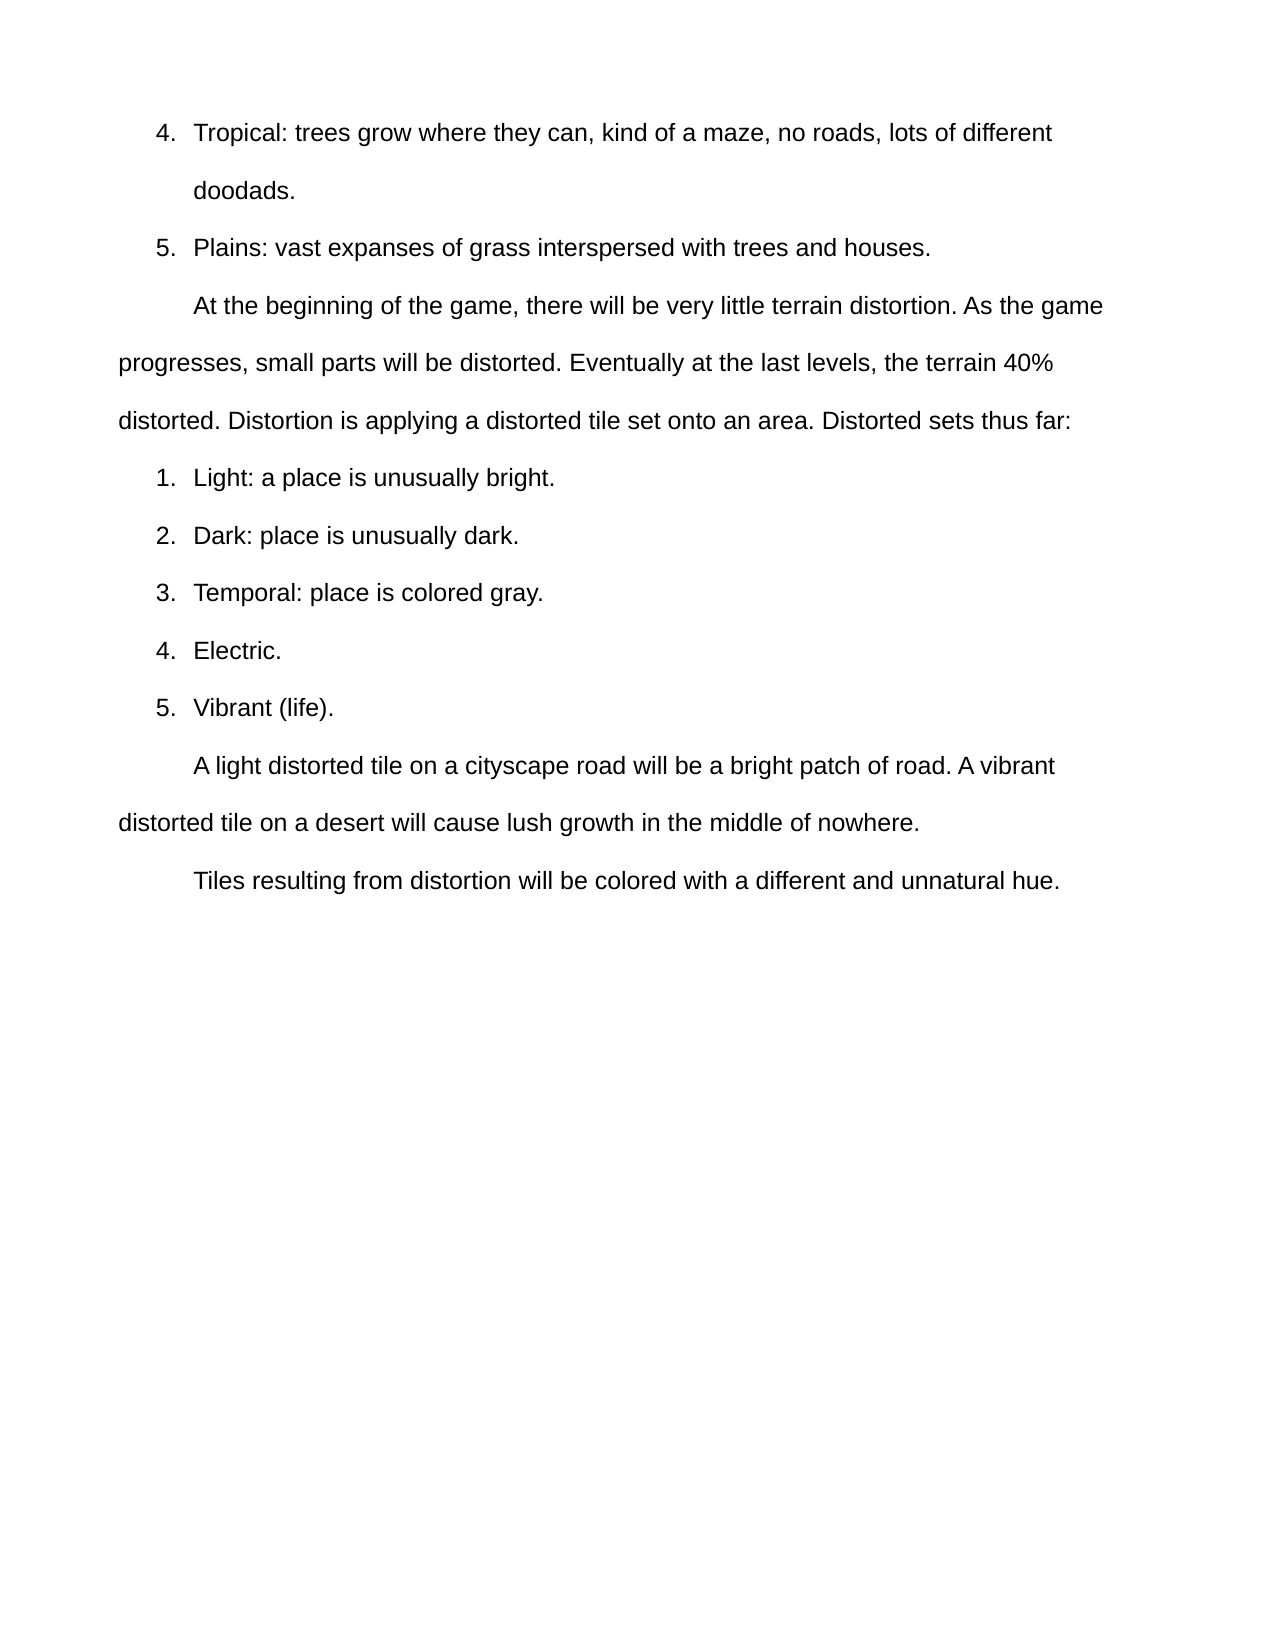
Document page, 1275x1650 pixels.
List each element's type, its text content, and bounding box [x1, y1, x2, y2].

list Tropical: trees grow where they can, kind of a maze, no roads, lots of different doodads. [156, 118, 1157, 204]
list Light: a place is unusually bright. [156, 463, 1157, 492]
list Dark: place is unusually dark. [156, 521, 1157, 549]
list Electric. [156, 636, 1157, 664]
text At the beginning of the game, there will be very little terrain distortion. As the game progresses, small parts will be distorted. Eventually at the last levels, the terrain 40% distorted. Distortion is applying a distorted tile set onto an area. Distorted sets thus far: [118, 291, 1157, 434]
list Vibrant (life). [156, 693, 1157, 722]
list Temporal: place is colored gray. [156, 578, 1157, 607]
list Plains: vast expanses of grass interspersed with trees and houses. [156, 233, 1157, 262]
text A light distorted tile on a cityscape road will be a bright patch of road. A vibrant distorted tile on a desert will cause lush growth in the middle of nowhere. [118, 751, 1157, 837]
text Tiles resulting from distortion will be colored with a different and unnatural hue. [118, 866, 1157, 894]
